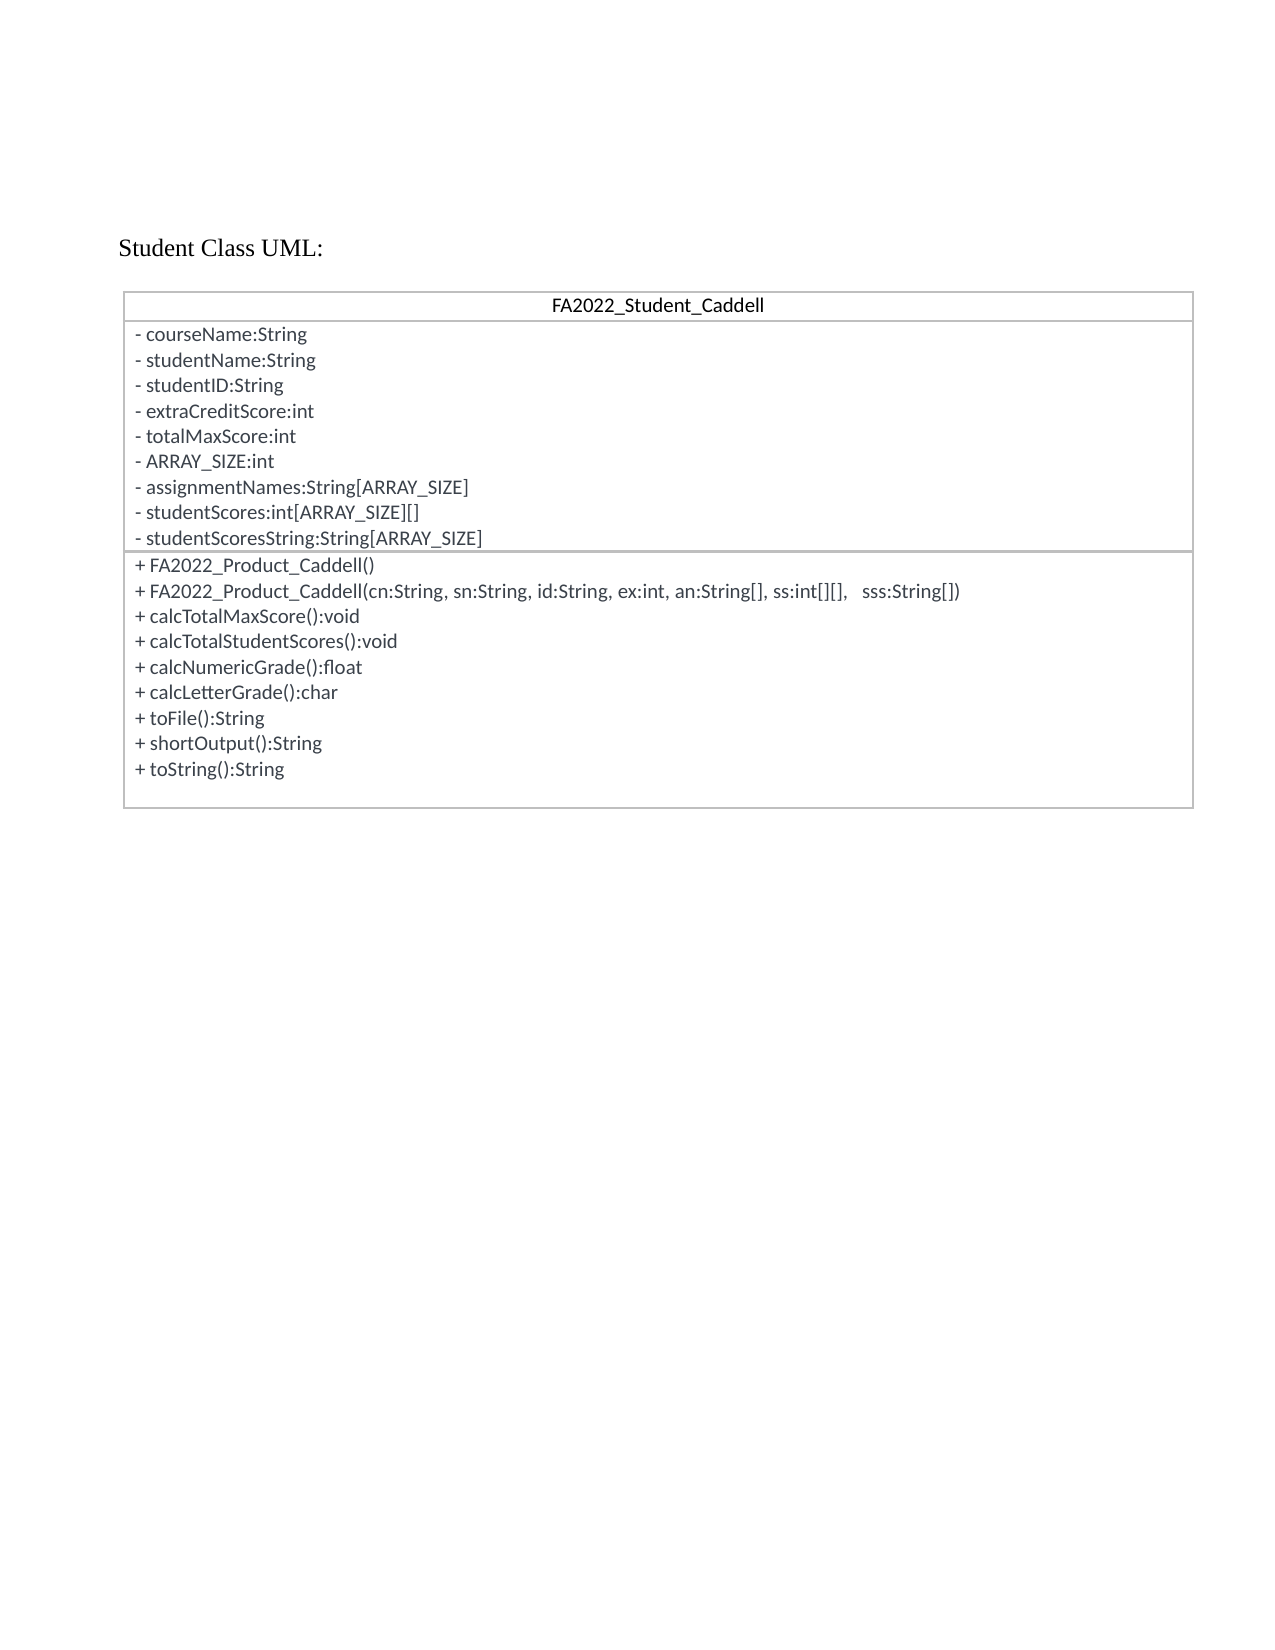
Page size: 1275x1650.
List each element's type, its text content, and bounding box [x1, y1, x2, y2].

table_cell + FA2022_Product_Caddell() + FA2022_Product_Caddell(cn:String, sn:String, id:String, ex:int, an:String[], ss:int[][], sss:String[]) + calcTotalMaxScore():void + calcTotalStudentScores():void + calcNumericGrade():float + calcLetterGrade():char + toFile():String + shortOutput():String + toString():String [125, 553, 1192, 781]
table_cell - courseName:String - studentName:String - studentID:String - extraCreditScore:int - totalMaxScore:int - ARRAY_SIZE:int - assignmentNames:String[ARRAY_SIZE] - studentScores:int[ARRAY_SIZE][] - studentScoresString:String[ARRAY_SIZE] [125, 322, 1192, 550]
text Student Class UML: [118, 233, 1157, 262]
table_header FA2022_Student_Caddell [125, 293, 1192, 319]
table_cell [125, 781, 1192, 807]
